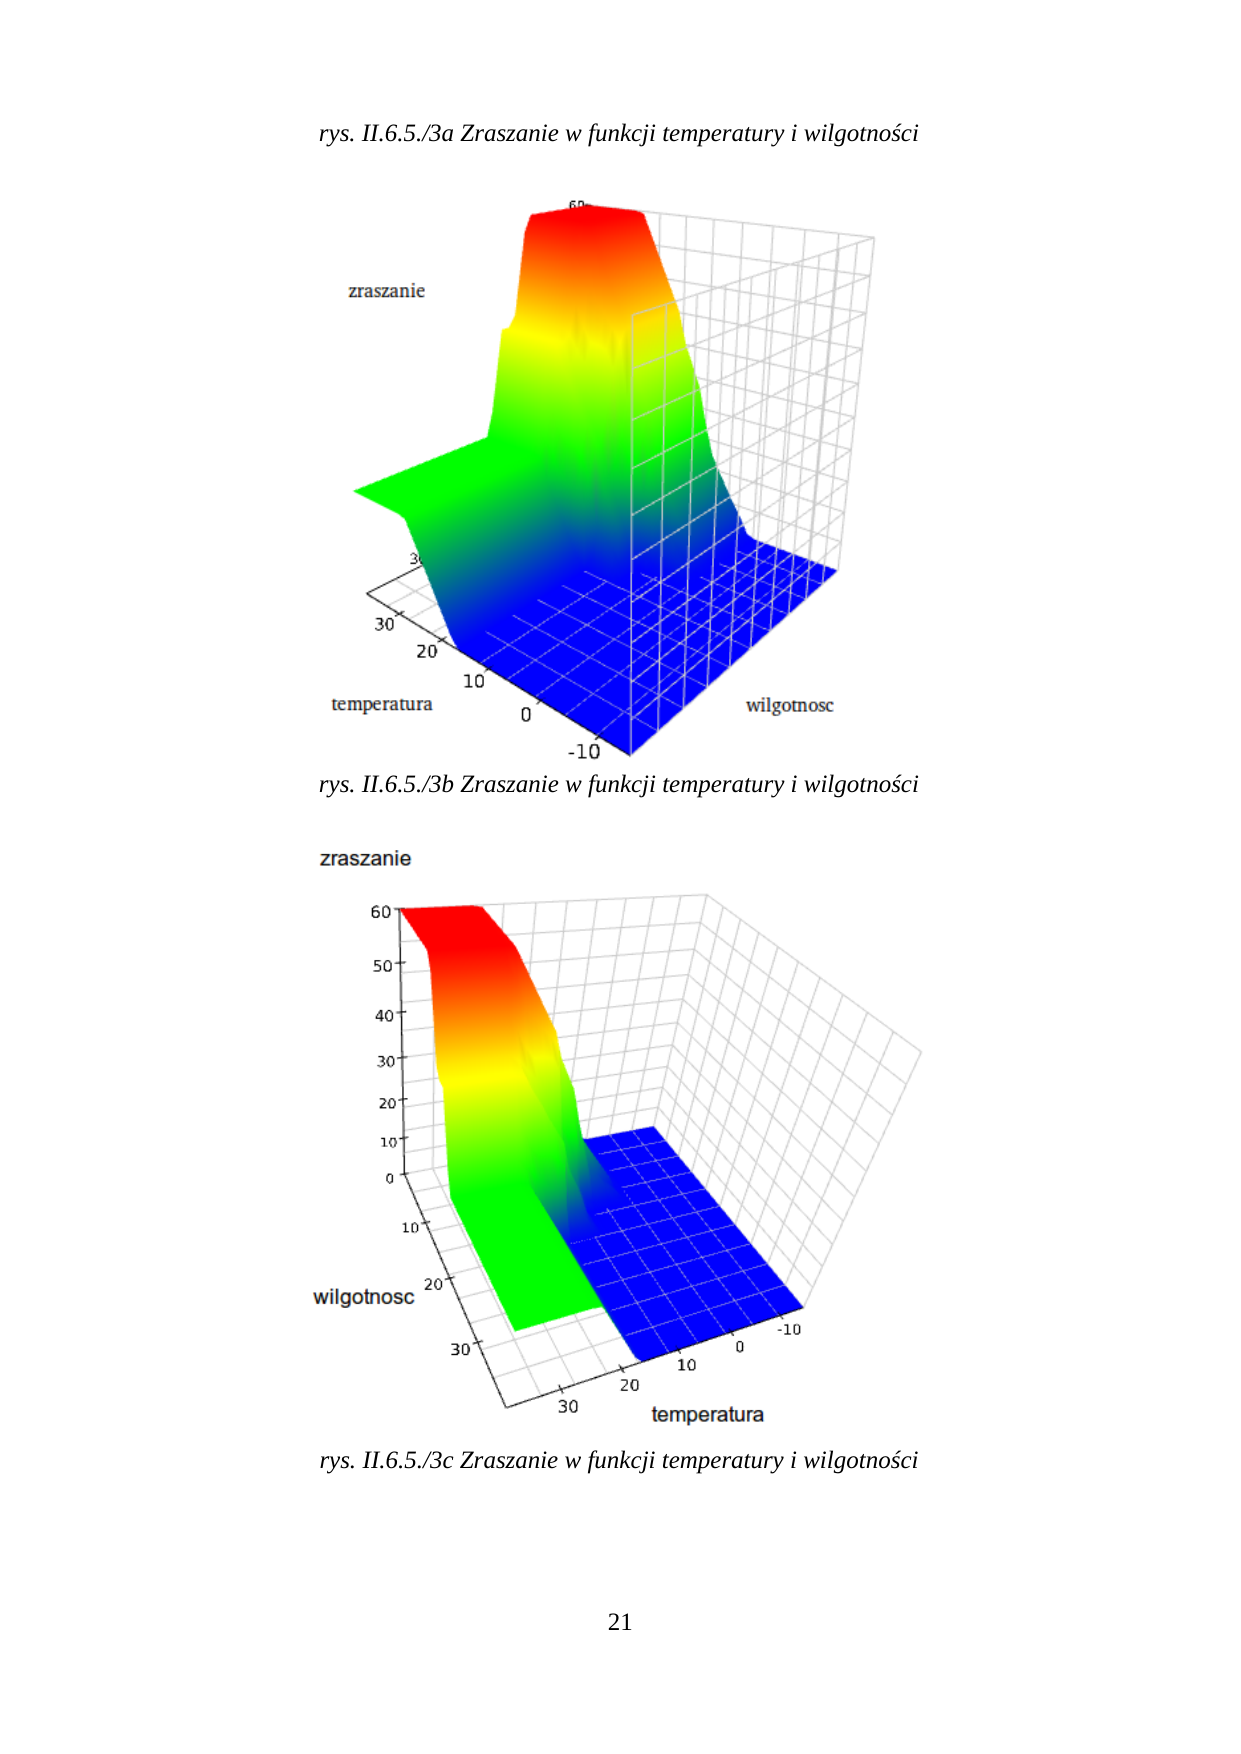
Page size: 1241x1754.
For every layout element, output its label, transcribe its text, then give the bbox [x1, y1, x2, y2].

picture [302, 164, 934, 770]
picture [295, 803, 945, 1446]
text rys. II.6.5./3c Zraszanie w funkcji temperatury i wilgotności [118, 1446, 1122, 1474]
text rys. II.6.5./3a Zraszanie w funkcji temperatury i wilgotności [118, 118, 1122, 147]
text rys. II.6.5./3b Zraszanie w funkcji temperatury i wilgotności [118, 770, 1122, 798]
